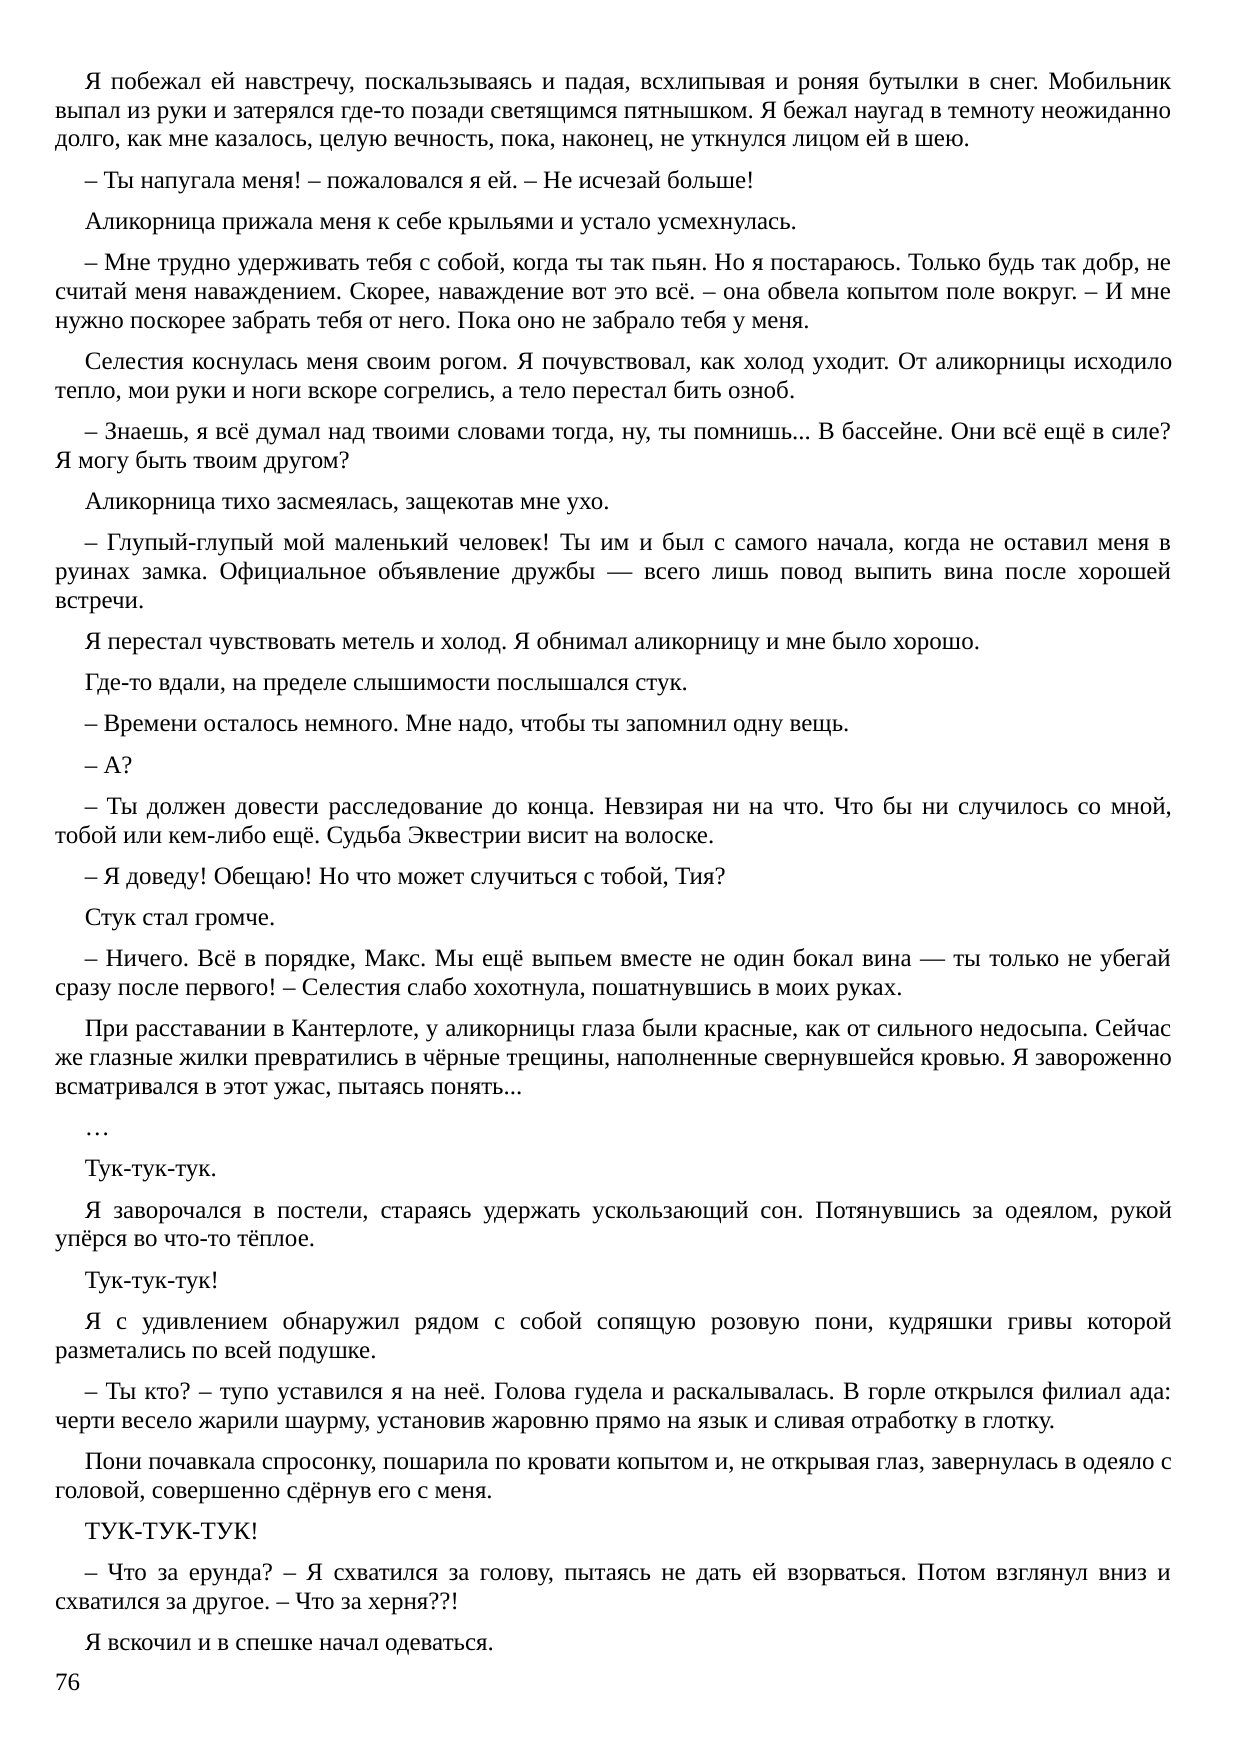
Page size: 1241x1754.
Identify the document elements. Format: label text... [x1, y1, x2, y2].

text – Ты напугала меня! – пожаловался я ей. – Не исчезай больше! [55, 165, 1173, 193]
text – Глупый-глупый мой маленький человек! Ты им и был с самого начала, когда не оставил меня в руинах замка. Официальное объявление дружбы — всего лишь повод выпить вина после хорошей встречи. [55, 527, 1173, 613]
text При расставании в Кантерлоте, у аликорницы глаза были красные, как от сильного недосыпа. Сейчас же глазные жилки превратились в чёрные трещины, наполненные свернувшейся кровью. Я завороженно всматривался в этот ужас, пытаясь понять... [55, 1013, 1173, 1100]
text Где-то вдали, на пределе слышимости послышался стук. [55, 667, 1173, 696]
text Я заворочался в постели, стараясь удержать ускользающий сон. Потянувшись за одеялом, рукой упёрся во что-то тёплое. [55, 1195, 1173, 1252]
text – Ты должен довести расследование до конца. Невзирая ни на что. Что бы ни случилось со мной, тобой или кем-либо ещё. Судьба Эквестрии висит на волоске. [55, 791, 1173, 848]
text Я перестал чувствовать метель и холод. Я обнимал аликорницу и мне было хорошо. [55, 626, 1173, 655]
text Я вскочил и в спешке начал одеваться. [55, 1627, 1173, 1656]
text Пони почавкала спросонку, пошарила по кровати копытом и, не открывая глаз, завернулась в одеяло с головой, совершенно сдёрнув его с меня. [55, 1446, 1173, 1503]
text – Ты кто? – тупо уставился я на неё. Голова гудела и раскалывалась. В горле открылся филиал ада: черти весело жарили шаурму, установив жаровню прямо на язык и сливая отработку в глотку. [55, 1376, 1173, 1433]
text Я побежал ей навстречу, поскальзываясь и падая, всхлипывая и роняя бутылки в снег. Мобильник выпал из руки и затерялся где-то позади светящимся пятнышком. Я бежал наугад в темноту неожиданно долго, как мне казалось, целую вечность, пока, наконец, не уткнулся лицом ей в шею. [55, 66, 1173, 152]
text – Ничего. Всё в порядке, Макс. Мы ещё выпьем вместе не один бокал вина — ты только не убегай сразу после первого! – Селестия слабо хохотнула, пошатнувшись в моих руках. [55, 943, 1173, 1001]
text – Времени осталось немного. Мне надо, чтобы ты запомнил одну вещь. [55, 708, 1173, 737]
text – Знаешь, я всё думал над твоими словами тогда, ну, ты помнишь... В бассейне. Они всё ещё в силе? Я могу быть твоим другом? [55, 416, 1173, 473]
text – Мне трудно удерживать тебя с собой, когда ты так пьян. Но я постараюсь. Только будь так добр, не считай меня наваждением. Скорее, наваждение вот это всё. – она обвела копытом поле вокруг. – И мне нужно поскорее забрать тебя от него. Пока оно не забрало тебя у меня. [55, 247, 1173, 333]
text – А? [55, 750, 1173, 778]
text Я с удивлением обнаружил рядом с собой сопящую розовую пони, кудряшки гривы которой разметались по всей подушке. [55, 1306, 1173, 1363]
text Тук-тук-тук! [55, 1265, 1173, 1293]
text … [55, 1112, 1173, 1141]
text ТУК-ТУК-ТУК! [55, 1516, 1173, 1545]
text Тук-тук-тук. [55, 1153, 1173, 1182]
text – Что за ерунда? – Я схватился за голову, пытаясь не дать ей взорваться. Потом взглянул вниз и схватился за другое. – Что за херня??! [55, 1557, 1173, 1615]
text Аликорница тихо засмеялась, защекотав мне ухо. [55, 486, 1173, 515]
text Аликорница прижала меня к себе крыльями и устало усмехнулась. [55, 206, 1173, 235]
text Селестия коснулась меня своим рогом. Я почувствовал, как холод уходит. От аликорницы исходило тепло, мои руки и ноги вскоре согрелись, а тело перестал бить озноб. [55, 346, 1173, 403]
text Стук стал громче. [55, 902, 1173, 931]
text – Я доведу! Обещаю! Но что может случиться с тобой, Тия? [55, 861, 1173, 890]
